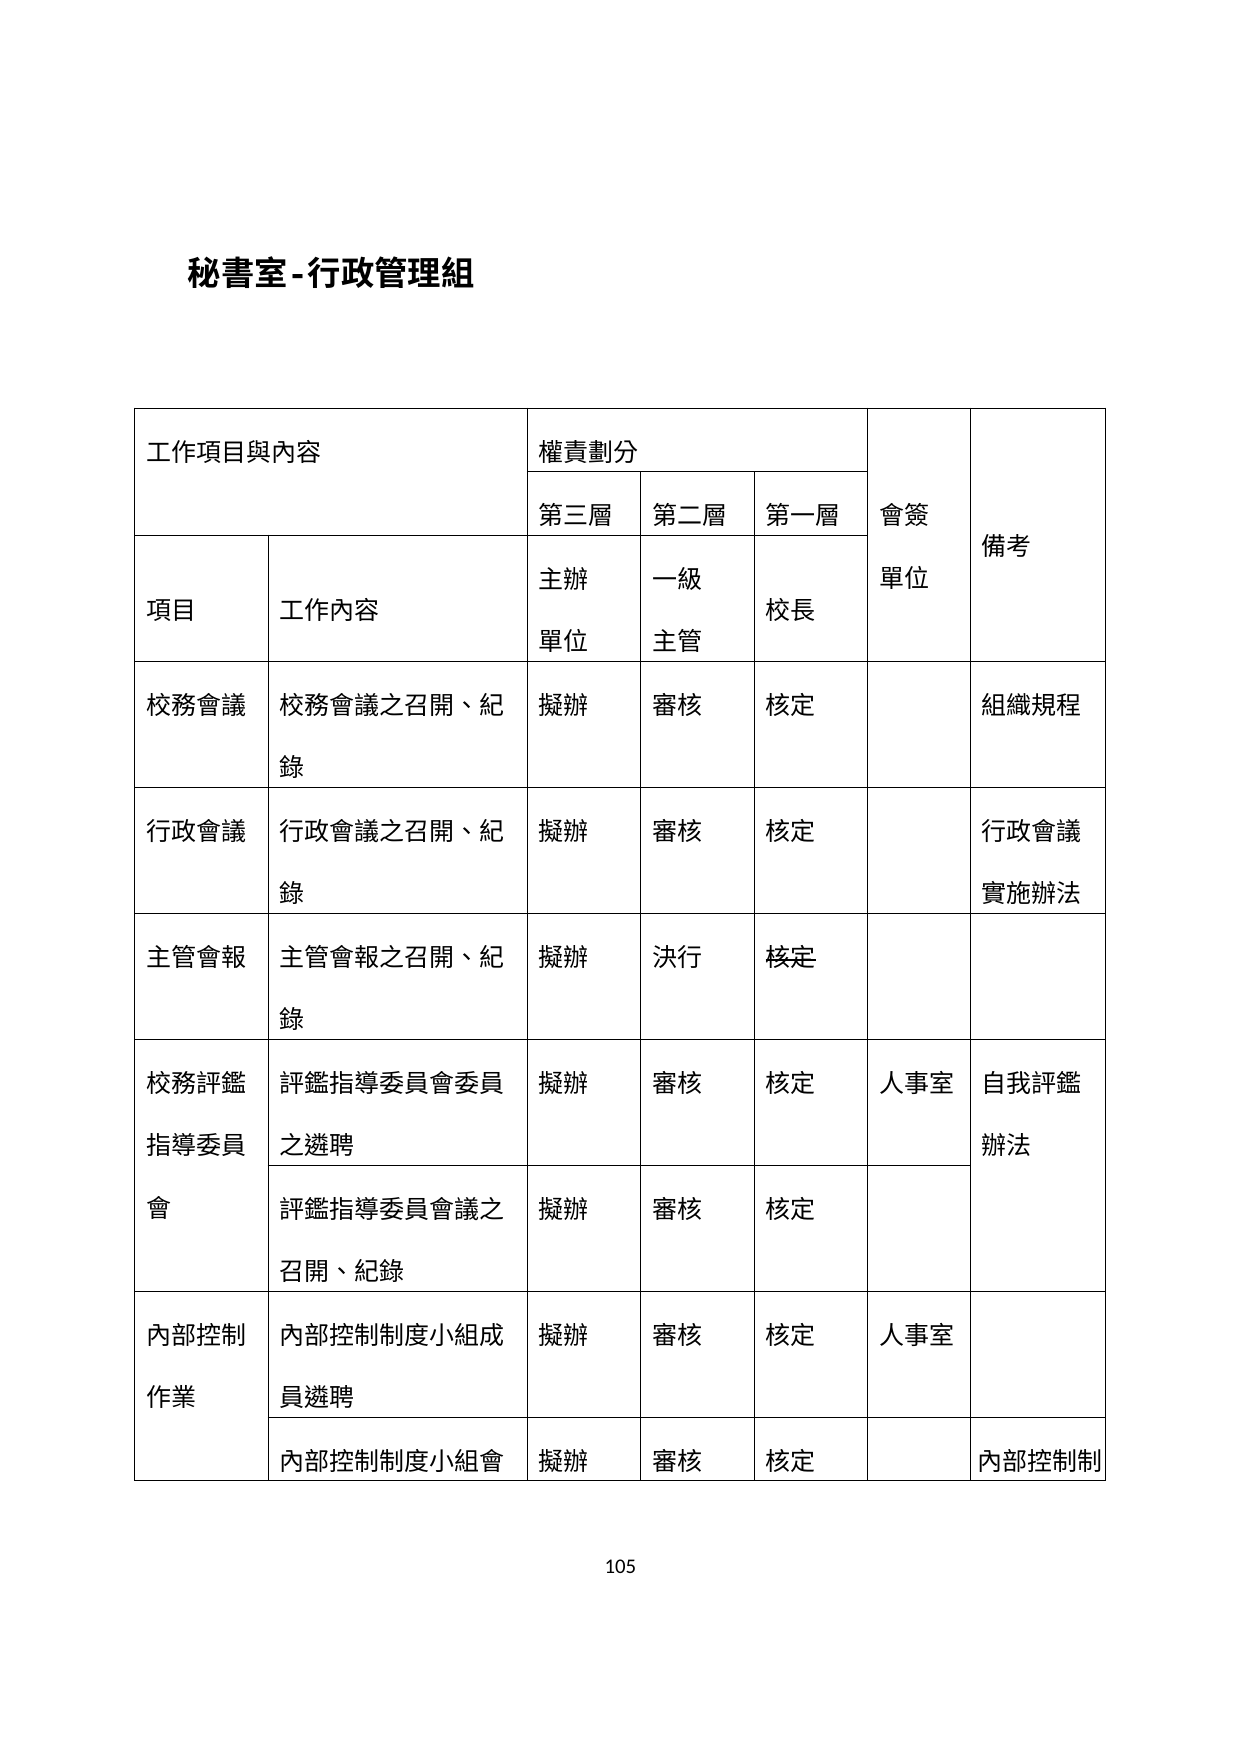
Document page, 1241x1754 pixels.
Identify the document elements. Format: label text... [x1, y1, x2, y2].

table_cell 人事室 [868, 1292, 970, 1417]
table_cell 項目 [135, 536, 268, 661]
table_cell [868, 662, 970, 787]
table_cell [868, 1166, 970, 1291]
table_cell 工作內容 [269, 536, 527, 661]
table_cell 審核 [641, 1418, 754, 1480]
table_cell 校務會議之召開、紀錄 [269, 662, 527, 787]
table_cell 審核 [641, 1166, 754, 1291]
table_cell 核定 [755, 662, 867, 787]
table_cell [868, 788, 970, 913]
table_cell 核定 [755, 788, 867, 913]
table_cell 核定 [755, 1040, 867, 1165]
table_cell 擬辦 [528, 914, 640, 1039]
table_header 工作項目與內容 [135, 409, 527, 534]
table_cell 核定 [755, 1292, 867, 1417]
table_cell 擬辦 [528, 788, 640, 913]
table_cell 評鑑指導委員會委員之遴聘 [269, 1040, 527, 1165]
subtitle 秘書室-行政管理組 [187, 229, 1053, 292]
table_cell 組織規程 [971, 662, 1105, 787]
table_cell 審核 [641, 1292, 754, 1417]
table_cell 主管會報之召開、紀錄 [269, 914, 527, 1039]
table_cell 主辦 單位 [528, 536, 640, 661]
table_cell 一級 主管 [641, 536, 754, 661]
table_cell 內部控制作業 [135, 1292, 268, 1480]
table_cell 第二層 [641, 472, 754, 534]
table_cell 核定 [755, 914, 867, 1039]
table_cell [868, 914, 970, 1039]
table_cell 擬辦 [528, 1418, 640, 1480]
table_cell 評鑑指導委員會議之召開、紀錄 [269, 1166, 527, 1291]
table_header 會簽 單位 [868, 409, 970, 661]
table_cell 行政會議實施辦法 [971, 788, 1105, 913]
table_cell 擬辦 [528, 1292, 640, 1417]
table_cell 決行 [641, 914, 754, 1039]
table_cell 人事室 [868, 1040, 970, 1165]
table_cell 內部控制制 [971, 1418, 1105, 1480]
table_cell 校長 [755, 536, 867, 661]
table_cell 自我評鑑辦法 [971, 1040, 1105, 1291]
table_cell 內部控制制度小組會 [269, 1418, 527, 1480]
table_cell 核定 [755, 1166, 867, 1291]
table_cell 擬辦 [528, 1040, 640, 1165]
table_header 備考 [971, 409, 1105, 661]
table_cell 審核 [641, 788, 754, 913]
table_cell 擬辦 [528, 662, 640, 787]
table_cell 主管會報 [135, 914, 268, 1039]
table_header 權責劃分 [528, 409, 867, 471]
table_cell [971, 914, 1105, 1039]
table_cell 行政會議之召開、紀錄 [269, 788, 527, 913]
table_cell 審核 [641, 1040, 754, 1165]
table_cell 校務評鑑指導委員會 [135, 1040, 268, 1291]
table_cell 內部控制制度小組成員遴聘 [269, 1292, 527, 1417]
table_cell 第一層 [755, 472, 867, 534]
table_cell 第三層 [528, 472, 640, 534]
table_cell 擬辦 [528, 1166, 640, 1291]
table_cell [868, 1418, 970, 1480]
table_cell 行政會議 [135, 788, 268, 913]
table_cell 校務會議 [135, 662, 268, 787]
table_cell 審核 [641, 662, 754, 787]
table_cell 核定 [755, 1418, 867, 1480]
table_cell [971, 1292, 1105, 1417]
